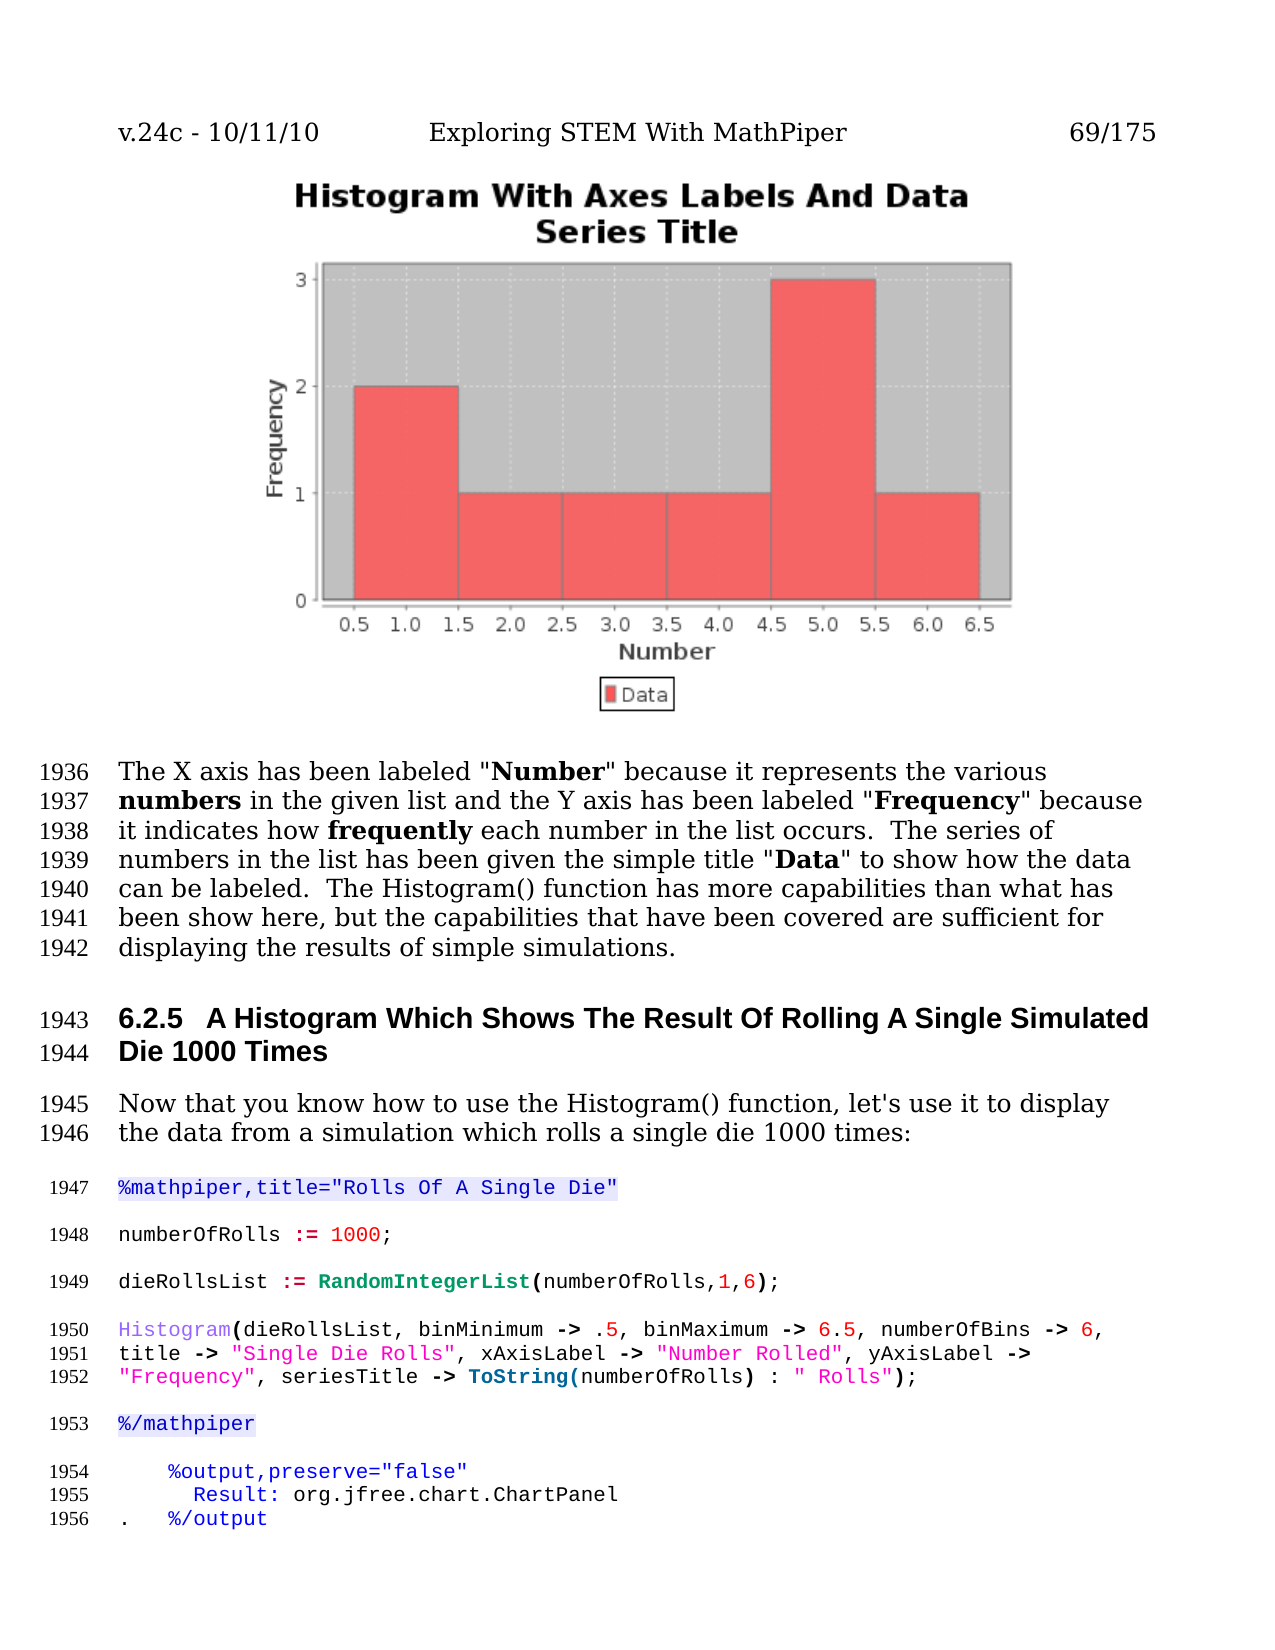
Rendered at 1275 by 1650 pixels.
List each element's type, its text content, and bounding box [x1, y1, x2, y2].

text %/mathpiper [118, 1413, 1157, 1437]
text dieRollsList := RandomIntegerList(numberOfRolls,1,6); [118, 1272, 1157, 1295]
text . %/output [118, 1508, 1157, 1532]
text Histogram(dieRollsList, binMinimum -> .5, binMaximum -> 6.5, numberOfBins -> 6, title -> "Single Die Rolls", xAxisLabel -> "Number Rolled", yAxisLabel -> "Frequency", seriesTitle -> ToString(numberOfRolls) : " Rolls"); [118, 1319, 1157, 1390]
picture [245, 176, 1030, 713]
text %output,preserve="false" [118, 1461, 1157, 1484]
subtitle A Histogram Which Shows The Result Of Rolling A Single Simulated Die 1000 Times [118, 1001, 1157, 1068]
text The X axis has been labeled "Number" because it represents the various numbers in the given list and the Y axis has been labeled "Frequency" because it indicates how frequently each number in the list occurs. The series of numbers in the list has been given the simple title "Data" to show how the data can be labeled. The Histogram() function has more capabilities than what has been show here, but the capabilities that have been covered are sufficient for displaying the results of simple simulations. [118, 757, 1157, 962]
text Result: org.jfree.chart.ChartPanel [118, 1484, 1157, 1508]
text Now that you know how to use the Histogram() function, let's use it to display the data from a simulation which rolls a single die 1000 times: [118, 1089, 1157, 1147]
text %mathpiper,title="Rolls Of A Single Die" [118, 1177, 1157, 1201]
text numberOfRolls := 1000; [118, 1224, 1157, 1248]
